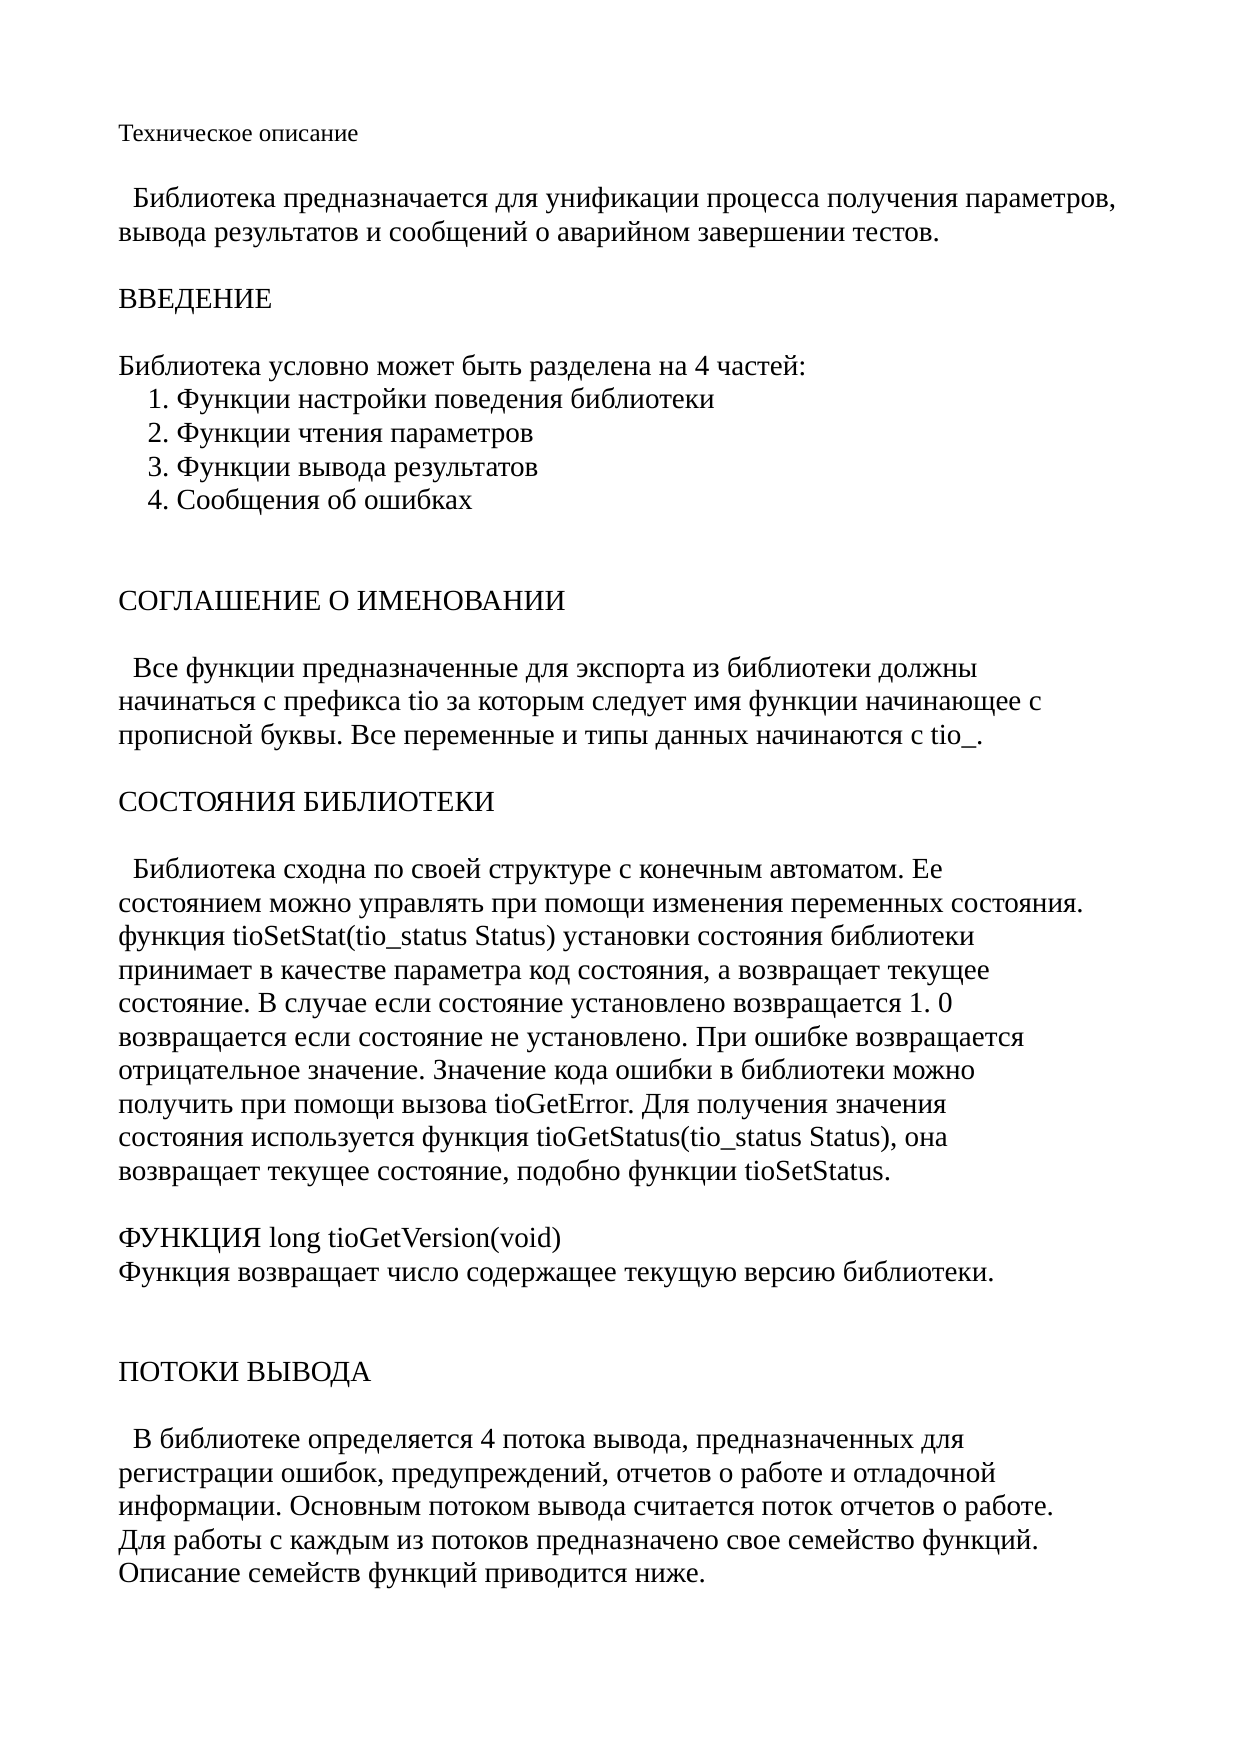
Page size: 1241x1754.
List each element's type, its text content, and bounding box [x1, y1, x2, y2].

title 1. Функции настройки поведения библиотеки [118, 382, 1122, 415]
title ФУНКЦИЯ long tioGetVersion(void) [118, 1220, 1122, 1254]
title В библиотеке определяется 4 потока вывода, предназначенных для [118, 1421, 1122, 1455]
title состояние. В случае если состояние установлено возвращается 1. 0 [118, 985, 1122, 1019]
title состояния используется функция tioGetStatus(tio_status Status), она [118, 1119, 1122, 1153]
title Функция возвращает число содержащее текущую версию библиотеки. [118, 1254, 1122, 1287]
title Библиотека условно может быть разделена на 4 частей: [118, 348, 1122, 382]
title возвращается если состояние не установлено. При ошибке возвращается [118, 1019, 1122, 1052]
title СОСТОЯНИЯ БИБЛИОТЕКИ [118, 784, 1122, 818]
title Библиотека сходна по своей структуре с конечным автоматом. Ее [118, 851, 1122, 885]
title 4. Сообщения об ошибках [118, 482, 1122, 516]
title СОГЛАШЕНИЕ О ИМЕНОВАНИИ [118, 583, 1122, 616]
title возвращает текущее состояние, подобно функции tioSetStatus. [118, 1153, 1122, 1187]
text Техническое описание [118, 118, 1122, 147]
title отрицательное значение. Значение кода ошибки в библиотеки можно [118, 1052, 1122, 1086]
title получить при помощи вызова tioGetError. Для получения значения [118, 1086, 1122, 1119]
title информации. Основным потоком вывода считается поток отчетов о работе. [118, 1488, 1122, 1522]
title прописной буквы. Все переменные и типы данных начинаются с tio_. [118, 717, 1122, 751]
title состоянием можно управлять при помощи изменения переменных состояния. [118, 885, 1122, 918]
title 2. Функции чтения параметров [118, 415, 1122, 449]
title принимает в качестве параметра код состояния, а возвращает текущее [118, 952, 1122, 985]
title функция tioSetStat(tio_status Status) установки состояния библиотеки [118, 918, 1122, 952]
title регистрации ошибок, предупреждений, отчетов о работе и отладочной [118, 1455, 1122, 1488]
title Для работы с каждым из потоков предназначено свое семейство функций. [118, 1522, 1122, 1556]
title начинаться с префикса tio за которым следует имя функции начинающее с [118, 683, 1122, 717]
title ПОТОКИ ВЫВОДА [118, 1354, 1122, 1388]
title 3. Функции вывода результатов [118, 449, 1122, 482]
title ВВЕДЕНИЕ [118, 281, 1122, 314]
title Все функции предназначенные для экспорта из библиотеки должны [118, 650, 1122, 683]
title Библиотека предназначается для унификации процесса получения параметров, вывода результатов и сообщений о аварийном завершении тестов. [118, 180, 1122, 247]
title Описание семейств функций приводится ниже. [118, 1556, 1122, 1589]
